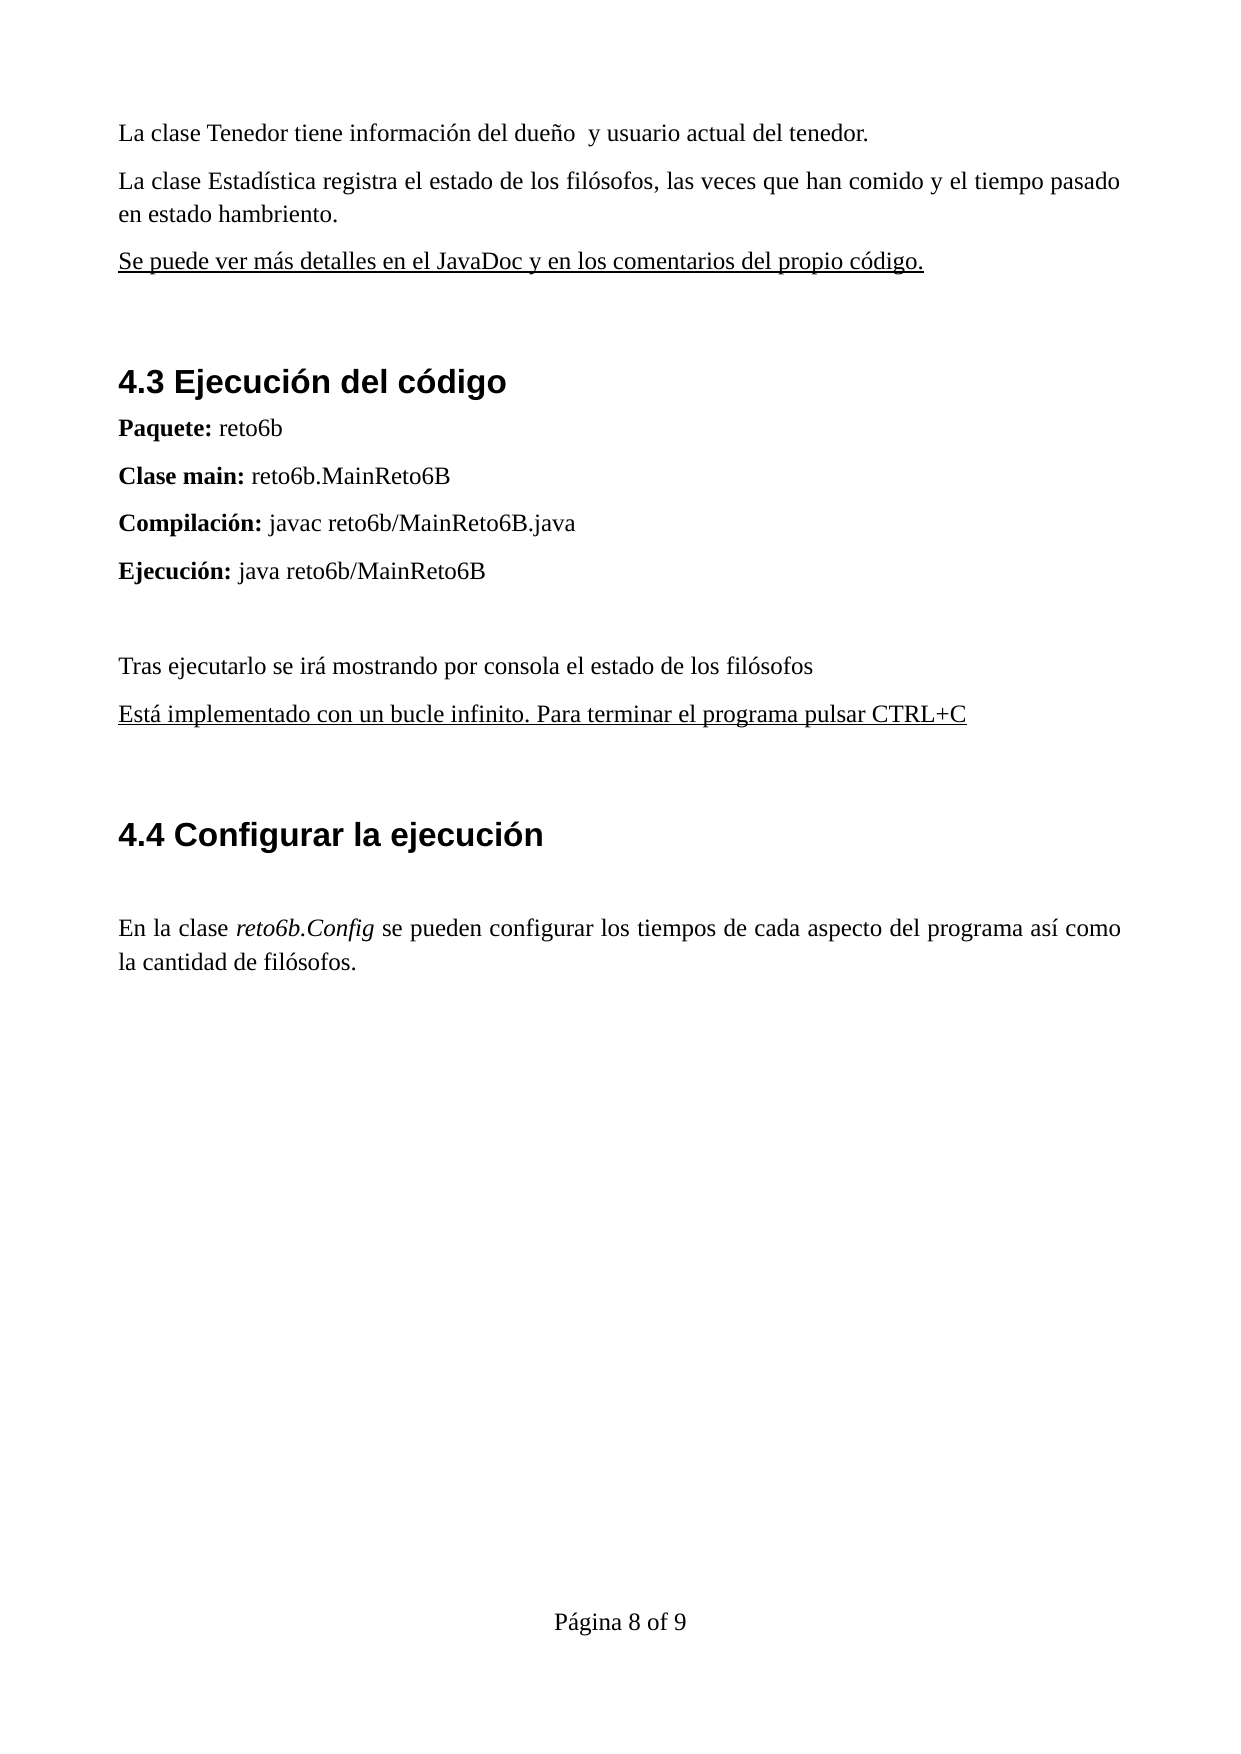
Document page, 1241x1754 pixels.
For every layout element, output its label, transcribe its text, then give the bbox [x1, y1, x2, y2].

text Compilación: javac reto6b/MainReto6B.java [118, 508, 1122, 537]
text Paquete: reto6b [118, 413, 1122, 442]
subtitle 4.3 Ejecución del código [118, 362, 1122, 401]
text Se puede ver más detalles en el JavaDoc y en los comentarios del propio código. [118, 246, 1122, 275]
text La clase Tenedor tiene información del dueño y usuario actual del tenedor. [118, 118, 1122, 147]
text Ejecución: java reto6b/MainReto6B [118, 556, 1122, 585]
subtitle 4.4 Configurar la ejecución [118, 815, 1122, 853]
text En la clase reto6b.Config se pueden configurar los tiempos de cada aspecto del programa así como la cantidad de filósofos. [118, 913, 1122, 975]
text Está implementado con un bucle infinito. Para terminar el programa pulsar CTRL+C [118, 699, 1122, 728]
text La clase Estadística registra el estado de los filósofos, las veces que han comido y el tiempo pasado en estado hambriento. [118, 166, 1122, 227]
text Clase main: reto6b.MainReto6B [118, 461, 1122, 490]
text Tras ejecutarlo se irá mostrando por consola el estado de los filósofos [118, 651, 1122, 680]
